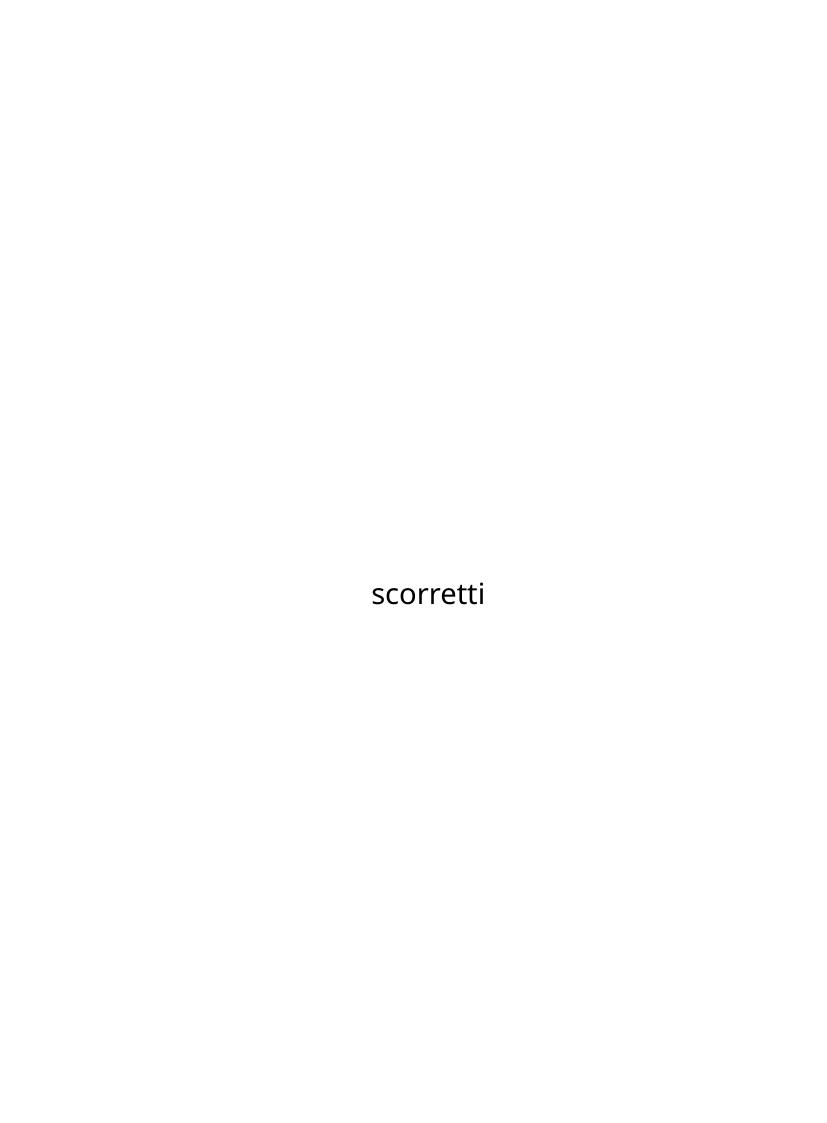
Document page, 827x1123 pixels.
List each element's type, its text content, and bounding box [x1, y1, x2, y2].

subtitle scorretti [118, 573, 709, 613]
